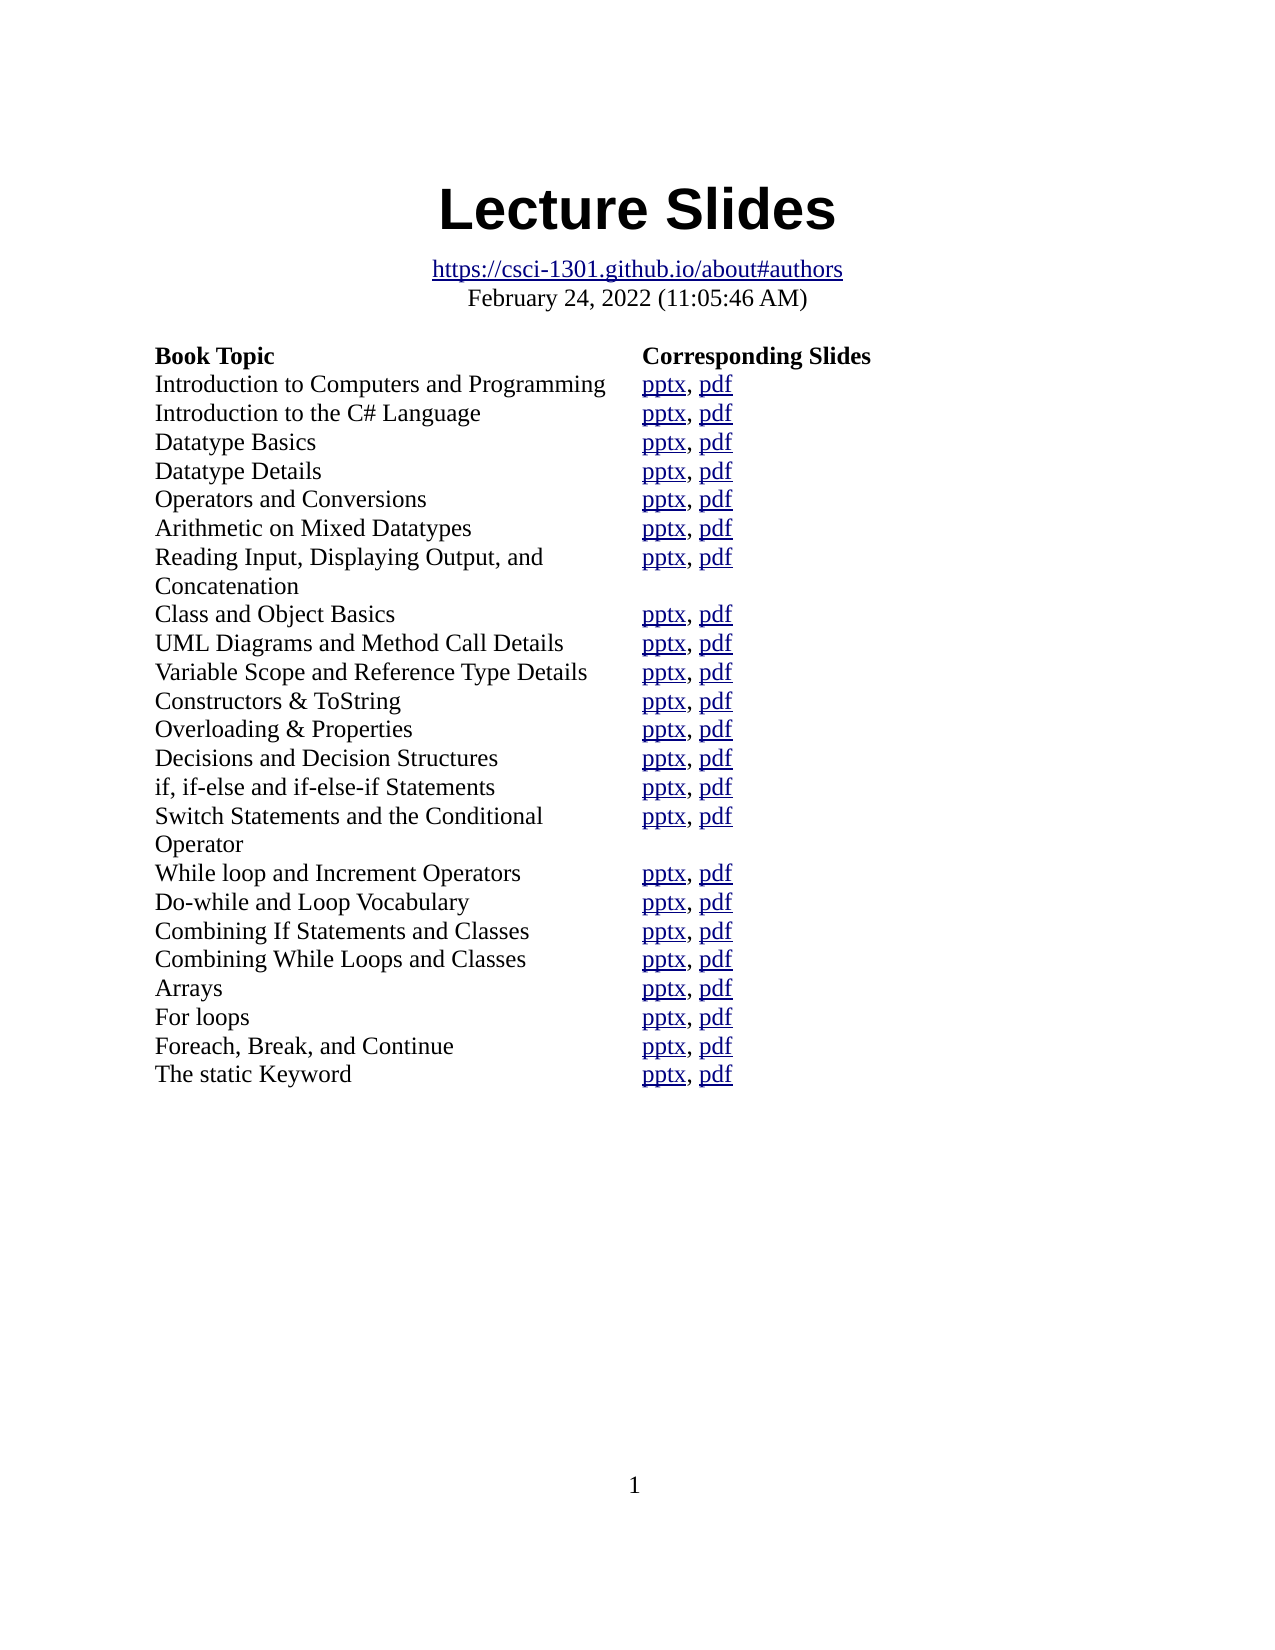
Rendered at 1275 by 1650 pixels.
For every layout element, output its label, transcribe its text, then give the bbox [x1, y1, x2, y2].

table_cell pptx, pdf [638, 801, 1125, 858]
table_cell Introduction to the C# Language [150, 398, 637, 427]
table_header Book Topic [150, 341, 637, 369]
table_cell pptx, pdf [638, 1002, 1125, 1031]
table_cell pptx, pdf [638, 945, 1125, 973]
table_cell pptx, pdf [638, 370, 1125, 398]
text February 24, 2022 (11:05:46 AM) [150, 283, 1125, 312]
table_cell Arithmetic on Mixed Datatypes [150, 513, 637, 542]
table_cell UML Diagrams and Method Call Details [150, 628, 637, 657]
table_cell For loops [150, 1002, 637, 1031]
table_cell Combining If Statements and Classes [150, 916, 637, 944]
table_cell While loop and Increment Operators [150, 858, 637, 887]
table_cell Reading Input, Displaying Output, and Concatenation [150, 542, 637, 599]
table_cell pptx, pdf [638, 743, 1125, 772]
table_cell pptx, pdf [638, 887, 1125, 916]
table_cell Constructors & ToString [150, 686, 637, 714]
table_cell Do-while and Loop Vocabulary [150, 887, 637, 916]
table_cell pptx, pdf [638, 600, 1125, 628]
table_cell Overloading & Properties [150, 715, 637, 743]
table_cell pptx, pdf [638, 1060, 1125, 1088]
table_cell Decisions and Decision Structures [150, 743, 637, 772]
table_cell Operators and Conversions [150, 485, 637, 513]
table_cell pptx, pdf [638, 657, 1125, 686]
table_cell Foreach, Break, and Continue [150, 1031, 637, 1059]
title Lecture Slides [150, 175, 1125, 242]
table_cell pptx, pdf [638, 1031, 1125, 1059]
table_cell pptx, pdf [638, 973, 1125, 1002]
table_cell pptx, pdf [638, 715, 1125, 743]
table_cell pptx, pdf [638, 686, 1125, 714]
table_cell pptx, pdf [638, 485, 1125, 513]
table_cell pptx, pdf [638, 542, 1125, 599]
table_cell Introduction to Computers and Programming [150, 370, 637, 398]
table_cell Combining While Loops and Classes [150, 945, 637, 973]
text https://csci-1301.github.io/about#authors [150, 254, 1125, 283]
table_cell Variable Scope and Reference Type Details [150, 657, 637, 686]
table_cell pptx, pdf [638, 858, 1125, 887]
table_cell Arrays [150, 973, 637, 1002]
table_cell The static Keyword [150, 1060, 637, 1088]
table_cell Datatype Details [150, 456, 637, 484]
table_cell pptx, pdf [638, 628, 1125, 657]
table_cell pptx, pdf [638, 427, 1125, 456]
table_cell pptx, pdf [638, 456, 1125, 484]
table_header Corresponding Slides [638, 341, 1125, 369]
table_cell Class and Object Basics [150, 600, 637, 628]
table_cell if, if-else and if-else-if Statements [150, 772, 637, 801]
table_cell pptx, pdf [638, 398, 1125, 427]
table_cell pptx, pdf [638, 513, 1125, 542]
table_cell Switch Statements and the Conditional Operator [150, 801, 637, 858]
table_cell pptx, pdf [638, 916, 1125, 944]
table_cell Datatype Basics [150, 427, 637, 456]
table_cell pptx, pdf [638, 772, 1125, 801]
